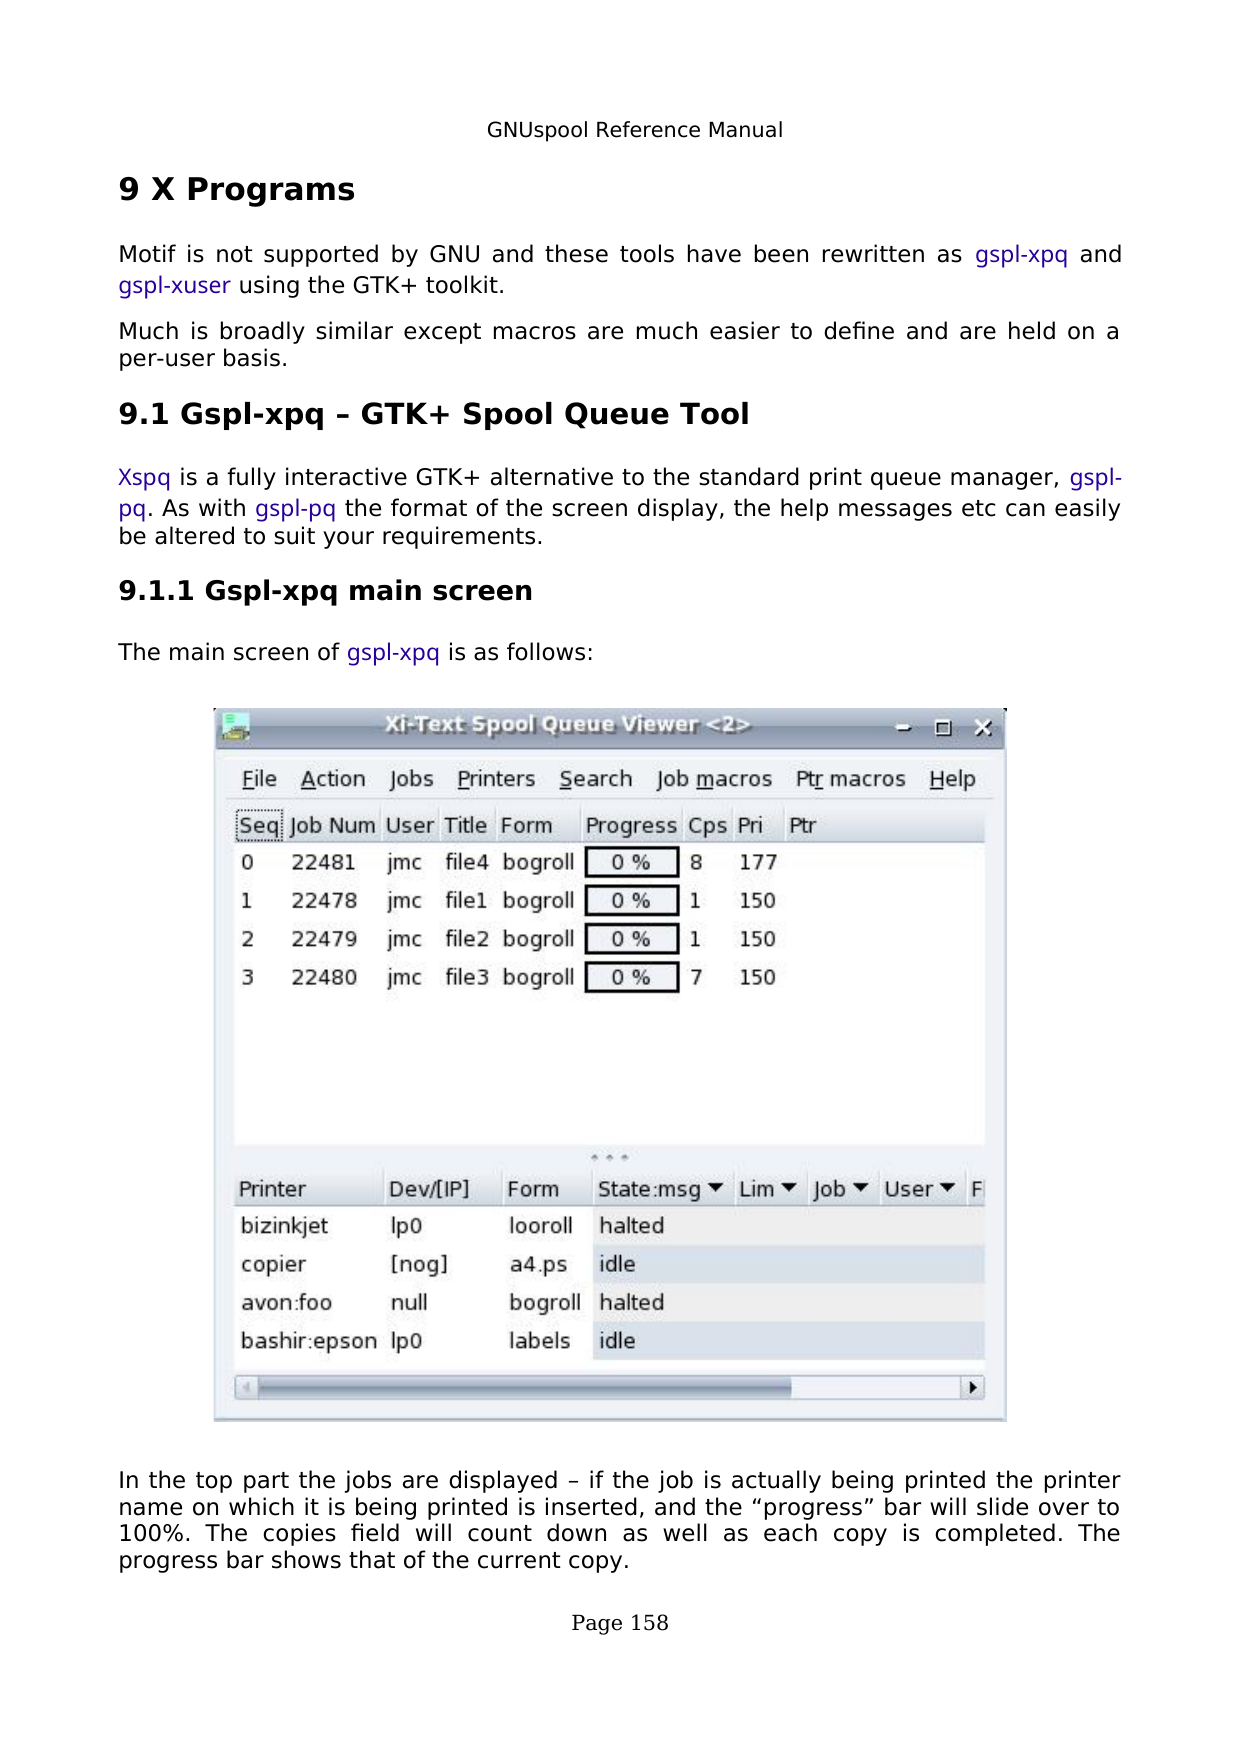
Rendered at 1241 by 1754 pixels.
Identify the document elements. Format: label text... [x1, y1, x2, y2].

subtitle Gspl-xpq – GTK+ Spool Queue Tool [118, 397, 1122, 431]
picture [213, 708, 1007, 1422]
text Motif is not supported by GNU and these tools have been rewritten as gspl-xpq and gspl-xuser using the GTK+ toolkit. [118, 238, 1122, 300]
text The main screen of gspl-xpq is as follows: [118, 636, 1122, 667]
text In the top part the jobs are displayed – if the job is actually being printed the printer name on which it is being printed is inserted, and the “progress” bar will slide over to 100%. The copies field will count down as well as each copy is completed. The progress bar shows that of the current copy. [118, 1467, 1122, 1574]
text Much is broadly similar except macros are much easier to define and are held on a per-user basis. [118, 318, 1122, 372]
text Xspq is a fully interactive GTK+ alternative to the standard print queue manager, gspl-pq. As with gspl-pq the format of the screen display, the help messages etc can easily be altered to suit your requirements. [118, 461, 1122, 550]
subtitle Gspl-xpq main screen [118, 575, 1122, 606]
subtitle X Programs [118, 172, 1122, 208]
